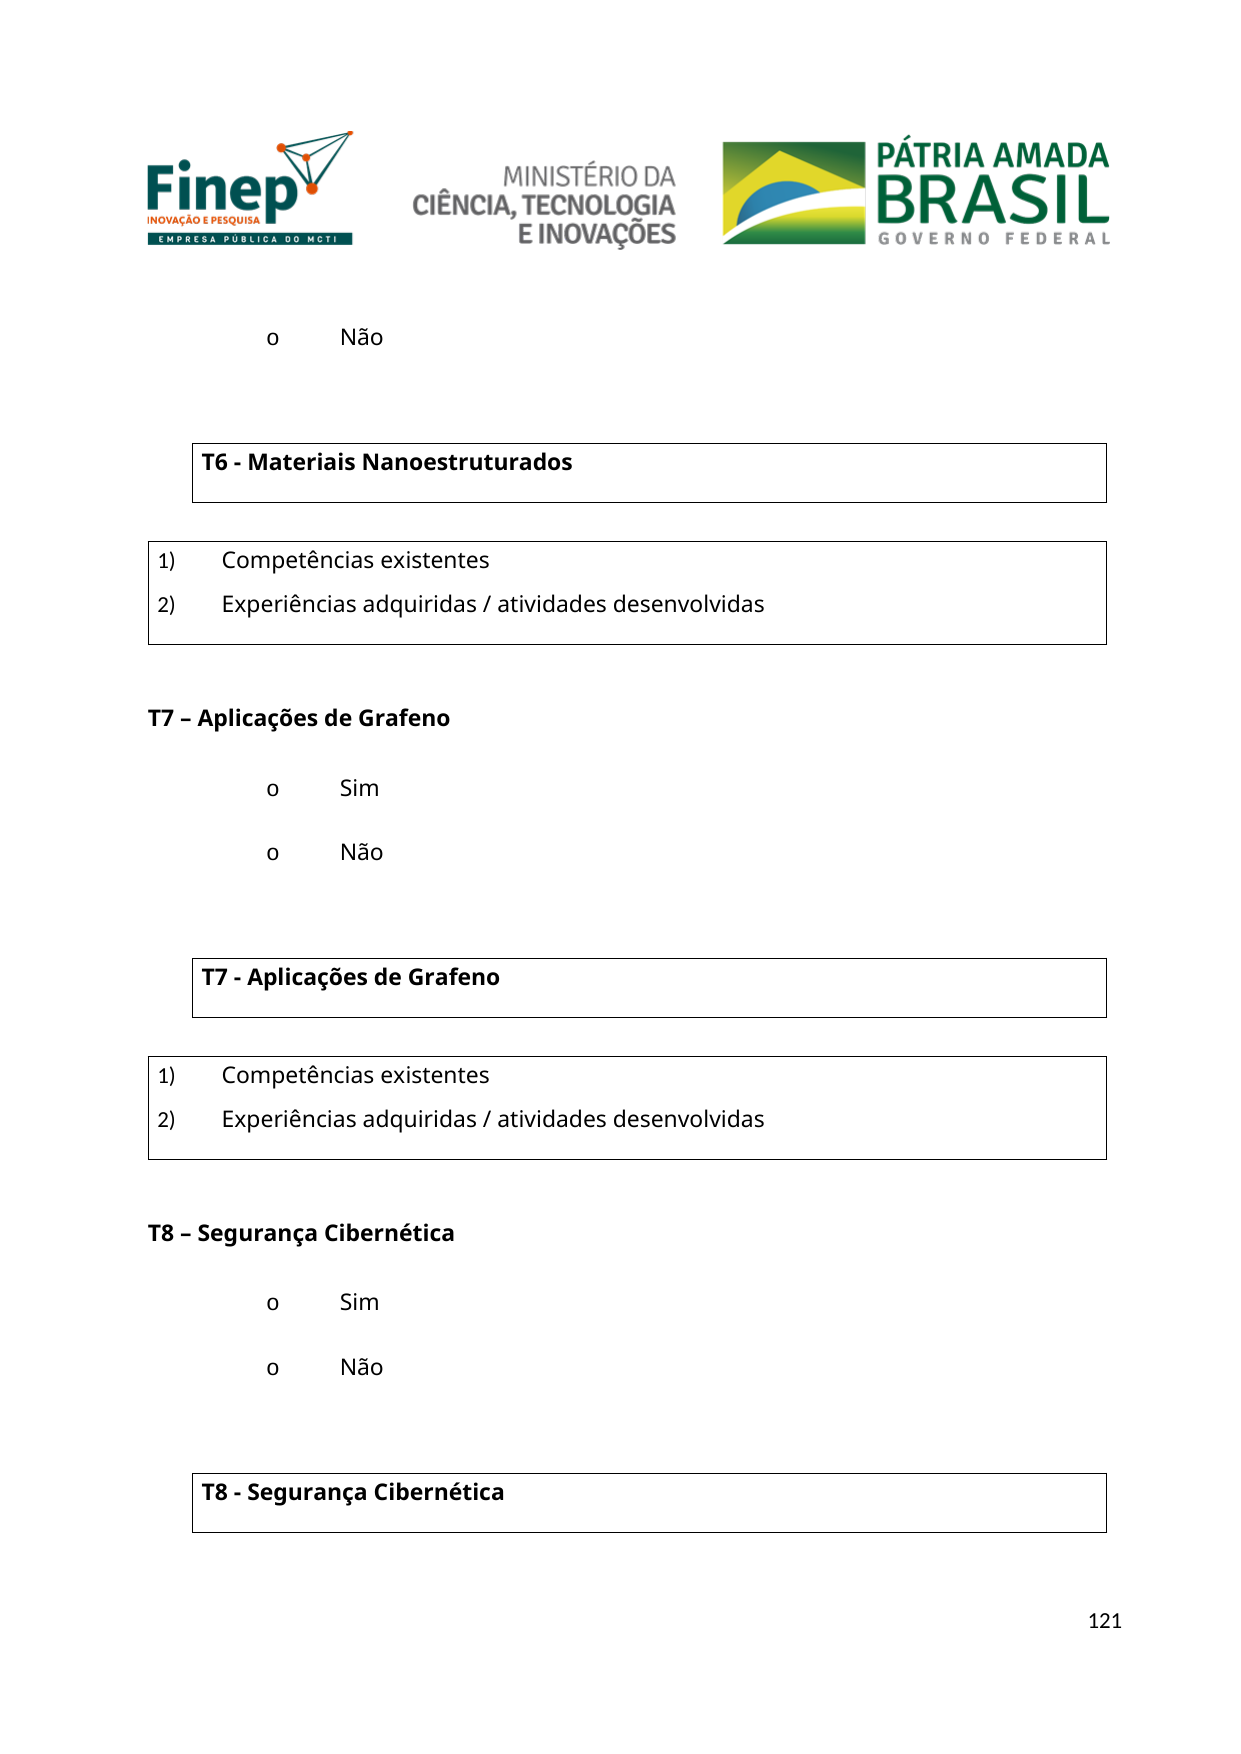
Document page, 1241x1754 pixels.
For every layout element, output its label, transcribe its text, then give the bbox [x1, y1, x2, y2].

list Não [266, 321, 1122, 353]
text T6 - Materiais Nanoestruturados [193, 444, 1106, 502]
list Experiências adquiridas / atividades desenvolvidas [149, 585, 1106, 644]
text T8 – Segurança Cibernética [148, 1217, 1122, 1248]
text T7 – Aplicações de Grafeno [148, 702, 1122, 733]
list Experiências adquiridas / atividades desenvolvidas [149, 1100, 1106, 1159]
text T7 - Aplicações de Grafeno [193, 959, 1106, 1017]
text T8 - Segurança Cibernética [193, 1474, 1106, 1532]
list Sim [266, 771, 1122, 803]
list Competências existentes [149, 1057, 1106, 1090]
list Não [266, 836, 1122, 867]
list Não [266, 1351, 1122, 1382]
list Sim [266, 1286, 1122, 1318]
list Competências existentes [149, 542, 1106, 576]
